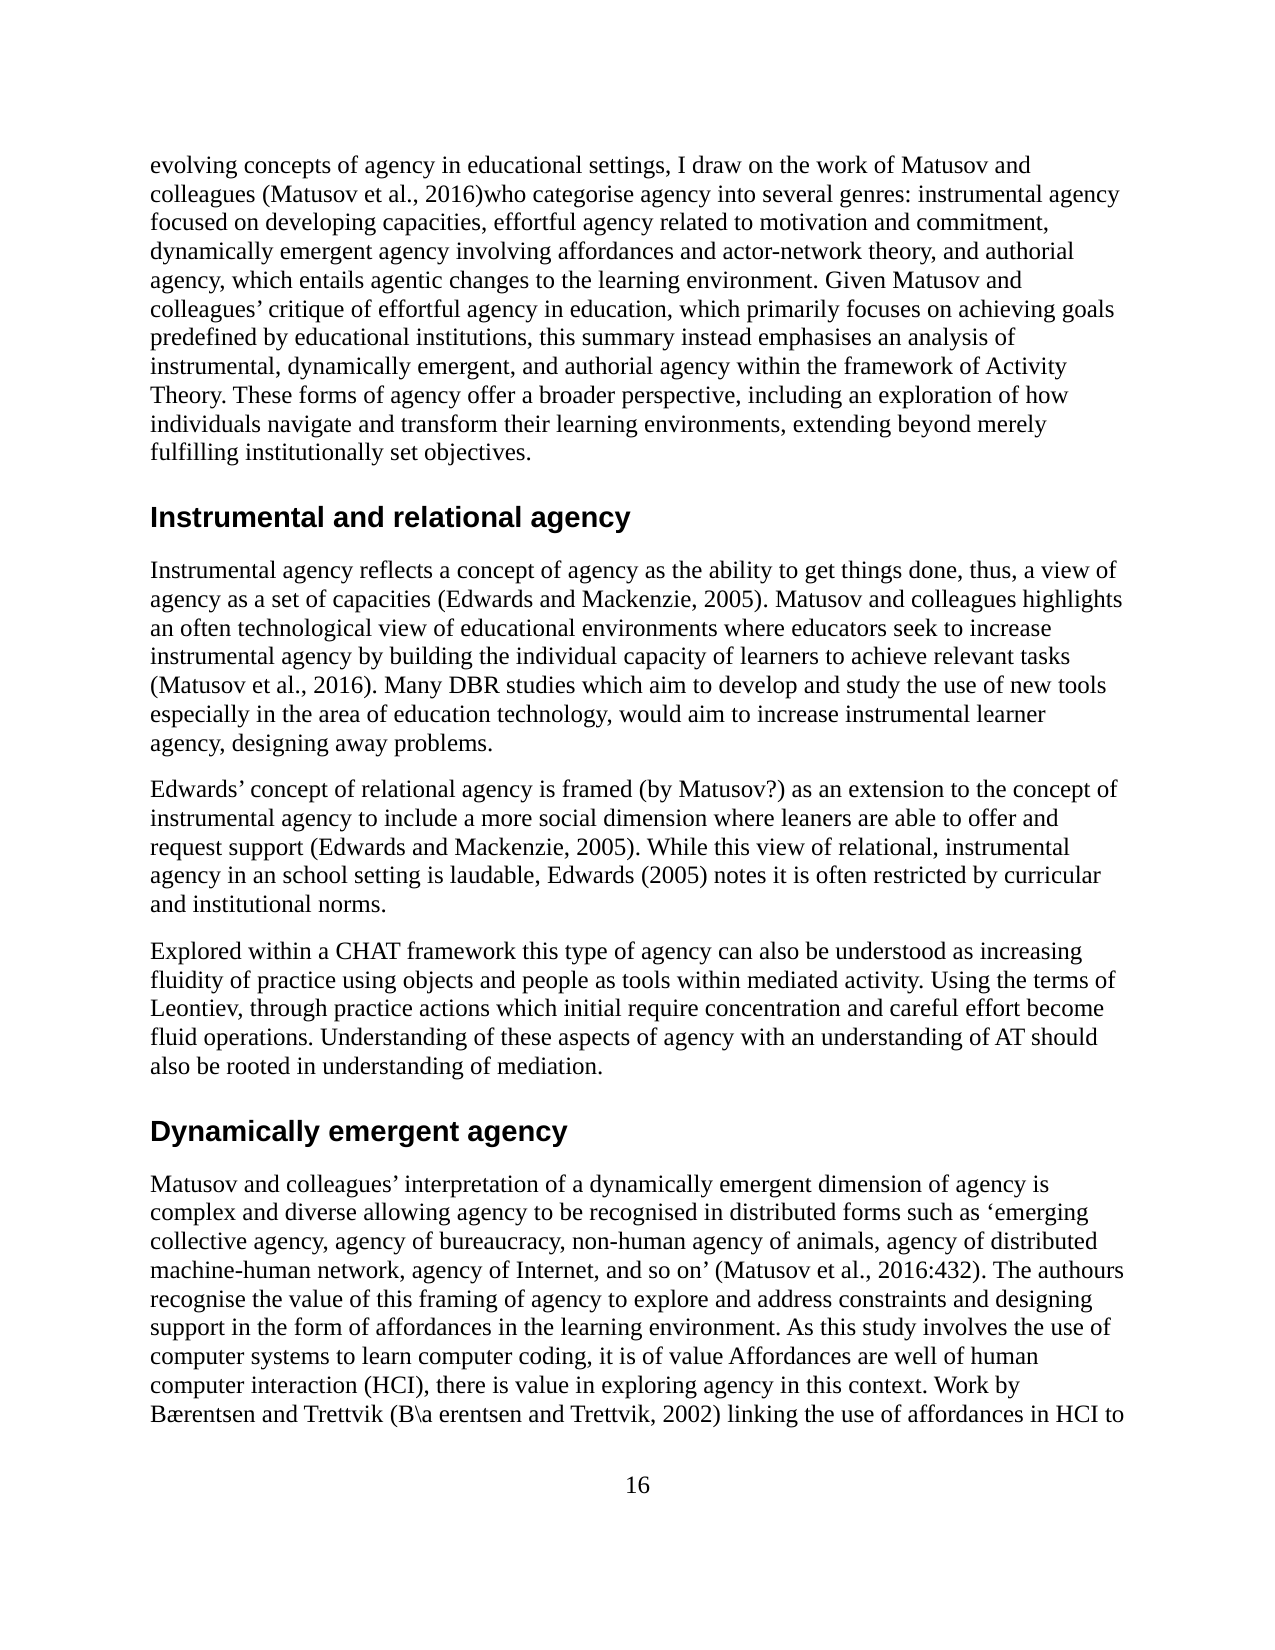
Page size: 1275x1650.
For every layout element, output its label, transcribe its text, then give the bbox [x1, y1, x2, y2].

subtitle Instrumental and relational agency [150, 500, 1125, 534]
text evolving concepts of agency in educational settings, I draw on the work of Matusov and colleagues (Matusov et al., 2016)who categorise agency into several genres: instrumental agency focused on developing capacities, effortful agency related to motivation and commitment, dynamically emergent agency involving affordances and actor-network theory, and authorial agency, which entails agentic changes to the learning environment. Given Matusov and colleagues’ critique of effortful agency in education, which primarily focuses on achieving goals predefined by educational institutions, this summary instead emphasises an analysis of instrumental, dynamically emergent, and authorial agency within the framework of Activity Theory. These forms of agency offer a broader perspective, including an exploration of how individuals navigate and transform their learning environments, extending beyond merely fulfilling institutionally set objectives. [150, 150, 1125, 466]
text Explored within a CHAT framework this type of agency can also be understood as increasing fluidity of practice using objects and people as tools within mediated activity. Using the terms of Leontiev, through practice actions which initial require concentration and careful effort become fluid operations. Understanding of these aspects of agency with an understanding of AT should also be rooted in understanding of mediation. [150, 936, 1125, 1080]
text Matusov and colleagues’ interpretation of a dynamically emergent dimension of agency is complex and diverse allowing agency to be recognised in distributed forms such as ‘emerging collective agency, agency of bureaucracy, non-human agency of animals, agency of distributed machine-human network, agency of Internet, and so on’ (Matusov et al., 2016:432). The authours recognise the value of this framing of agency to explore and address constraints and designing support in the form of affordances in the learning environment. As this study involves the use of computer systems to learn computer coding, it is of value Affordances are well of human computer interaction (HCI), there is value in exploring agency in this context. Work by Bærentsen and Trettvik (B\a erentsen and Trettvik, 2002) linking the use of affordances in HCI to [150, 1169, 1125, 1427]
text Edwards’ concept of relational agency is framed (by Matusov?) as an extension to the concept of instrumental agency to include a more social dimension where leaners are able to offer and request support (Edwards and Mackenzie, 2005). While this view of relational, instrumental agency in an school setting is laudable, Edwards (2005) notes it is often restricted by curricular and institutional norms. [150, 774, 1125, 918]
text Instrumental agency reflects a concept of agency as the ability to get things done, thus, a view of agency as a set of capacities (Edwards and Mackenzie, 2005). Matusov and colleagues highlights an often technological view of educational environments where educators seek to increase instrumental agency by building the individual capacity of learners to achieve relevant tasks (Matusov et al., 2016). Many DBR studies which aim to develop and study the use of new tools especially in the area of education technology, would aim to increase instrumental learner agency, designing away problems. [150, 555, 1125, 756]
subtitle Dynamically emergent agency [150, 1114, 1125, 1147]
